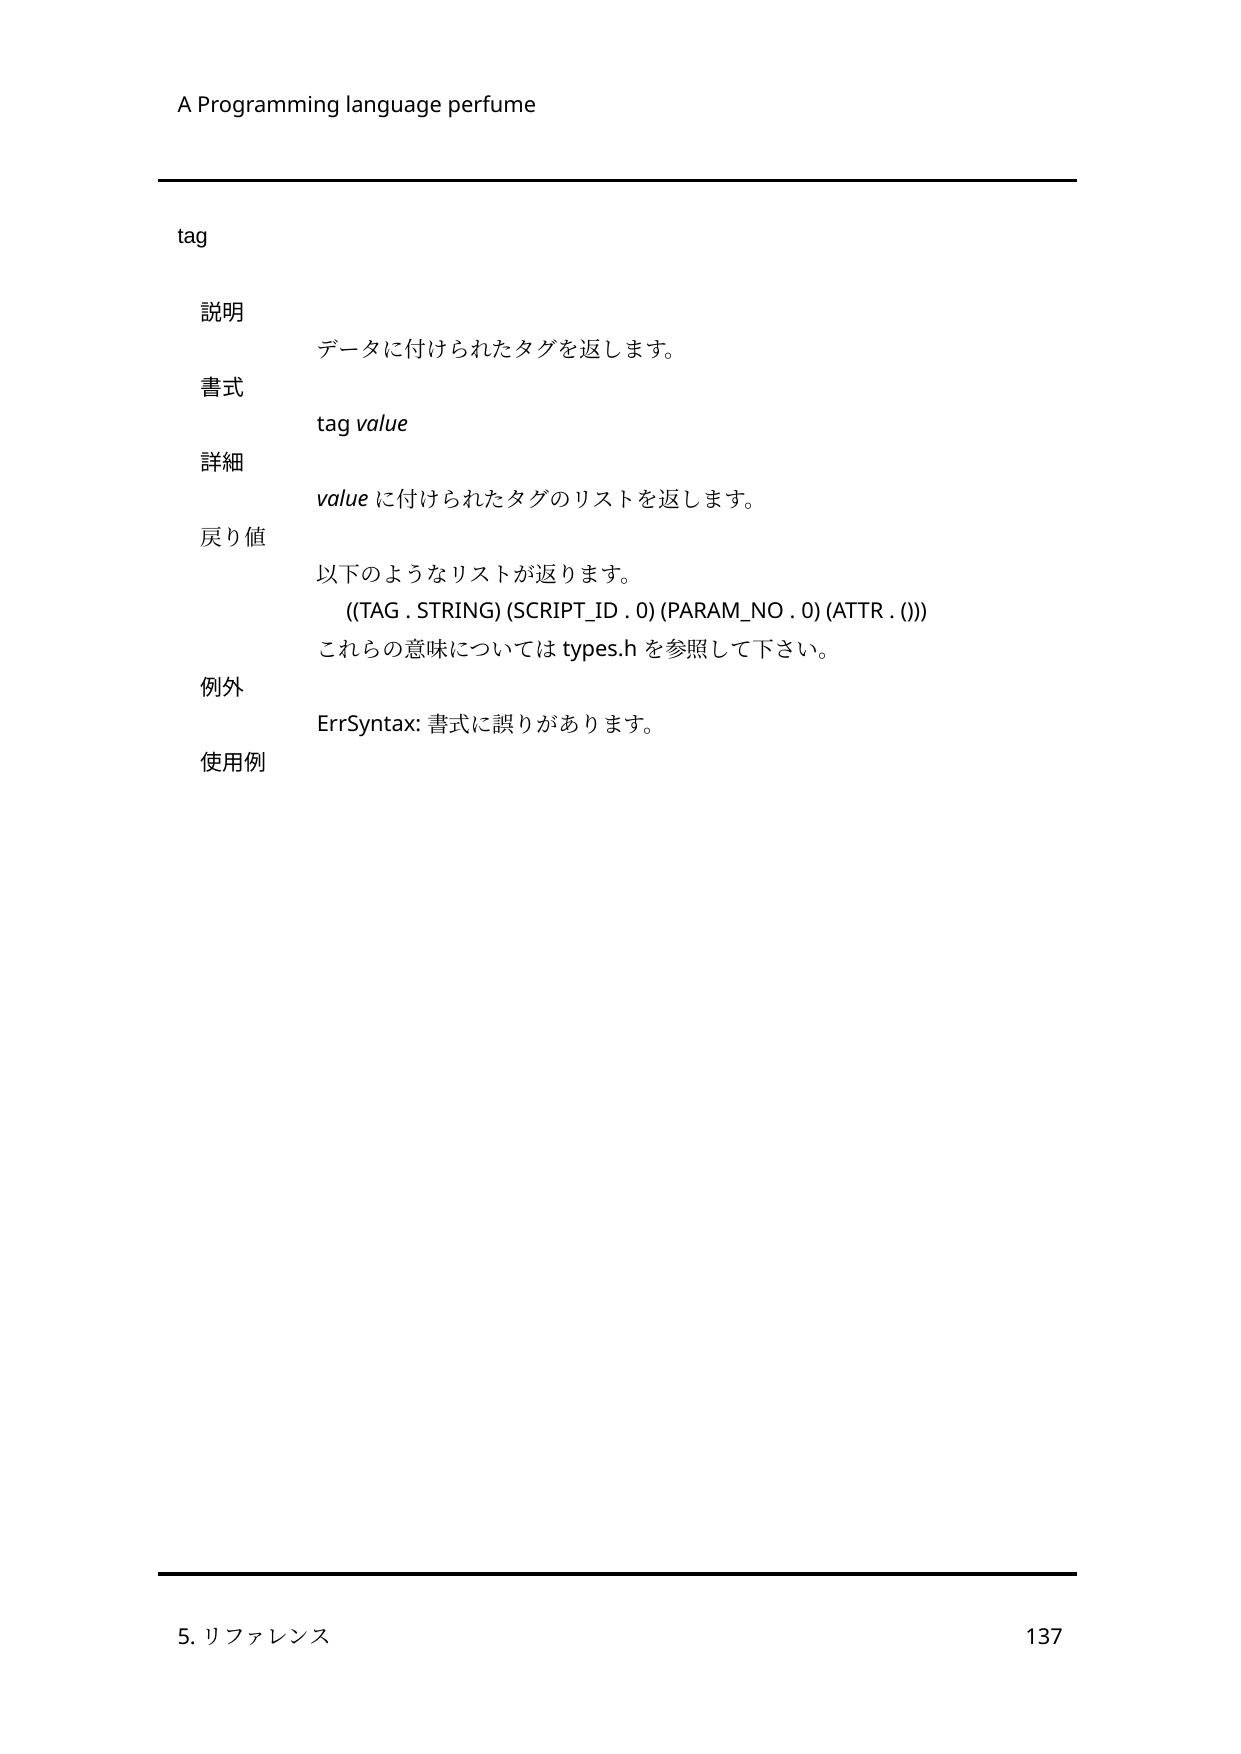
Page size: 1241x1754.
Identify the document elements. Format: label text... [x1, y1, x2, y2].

table_cell value に付けられたタグのリストを返します。 [317, 442, 1063, 517]
table_header 説明 [200, 292, 317, 367]
table_cell 書式 [200, 367, 317, 442]
table_cell ErrSyntax: 書式に誤りがあります。 [317, 667, 1063, 742]
table_cell tag value [317, 367, 1063, 442]
table_cell 戻り値 [200, 517, 317, 667]
table_cell 使用例 [200, 742, 317, 829]
table_cell 詳細 [200, 442, 317, 517]
table_cell 例外 [200, 667, 317, 742]
table_header データに付けられたタグを返します。 [317, 292, 1063, 367]
table_cell [317, 742, 1063, 829]
subtitle tag [177, 217, 1063, 254]
table_cell 以下のようなリストが返ります。 ((TAG . STRING) (SCRIPT_ID . 0) (PARAM_NO . 0) (ATTR . ())) これらの意味については types.h を参照して下さい。 [317, 517, 1063, 667]
